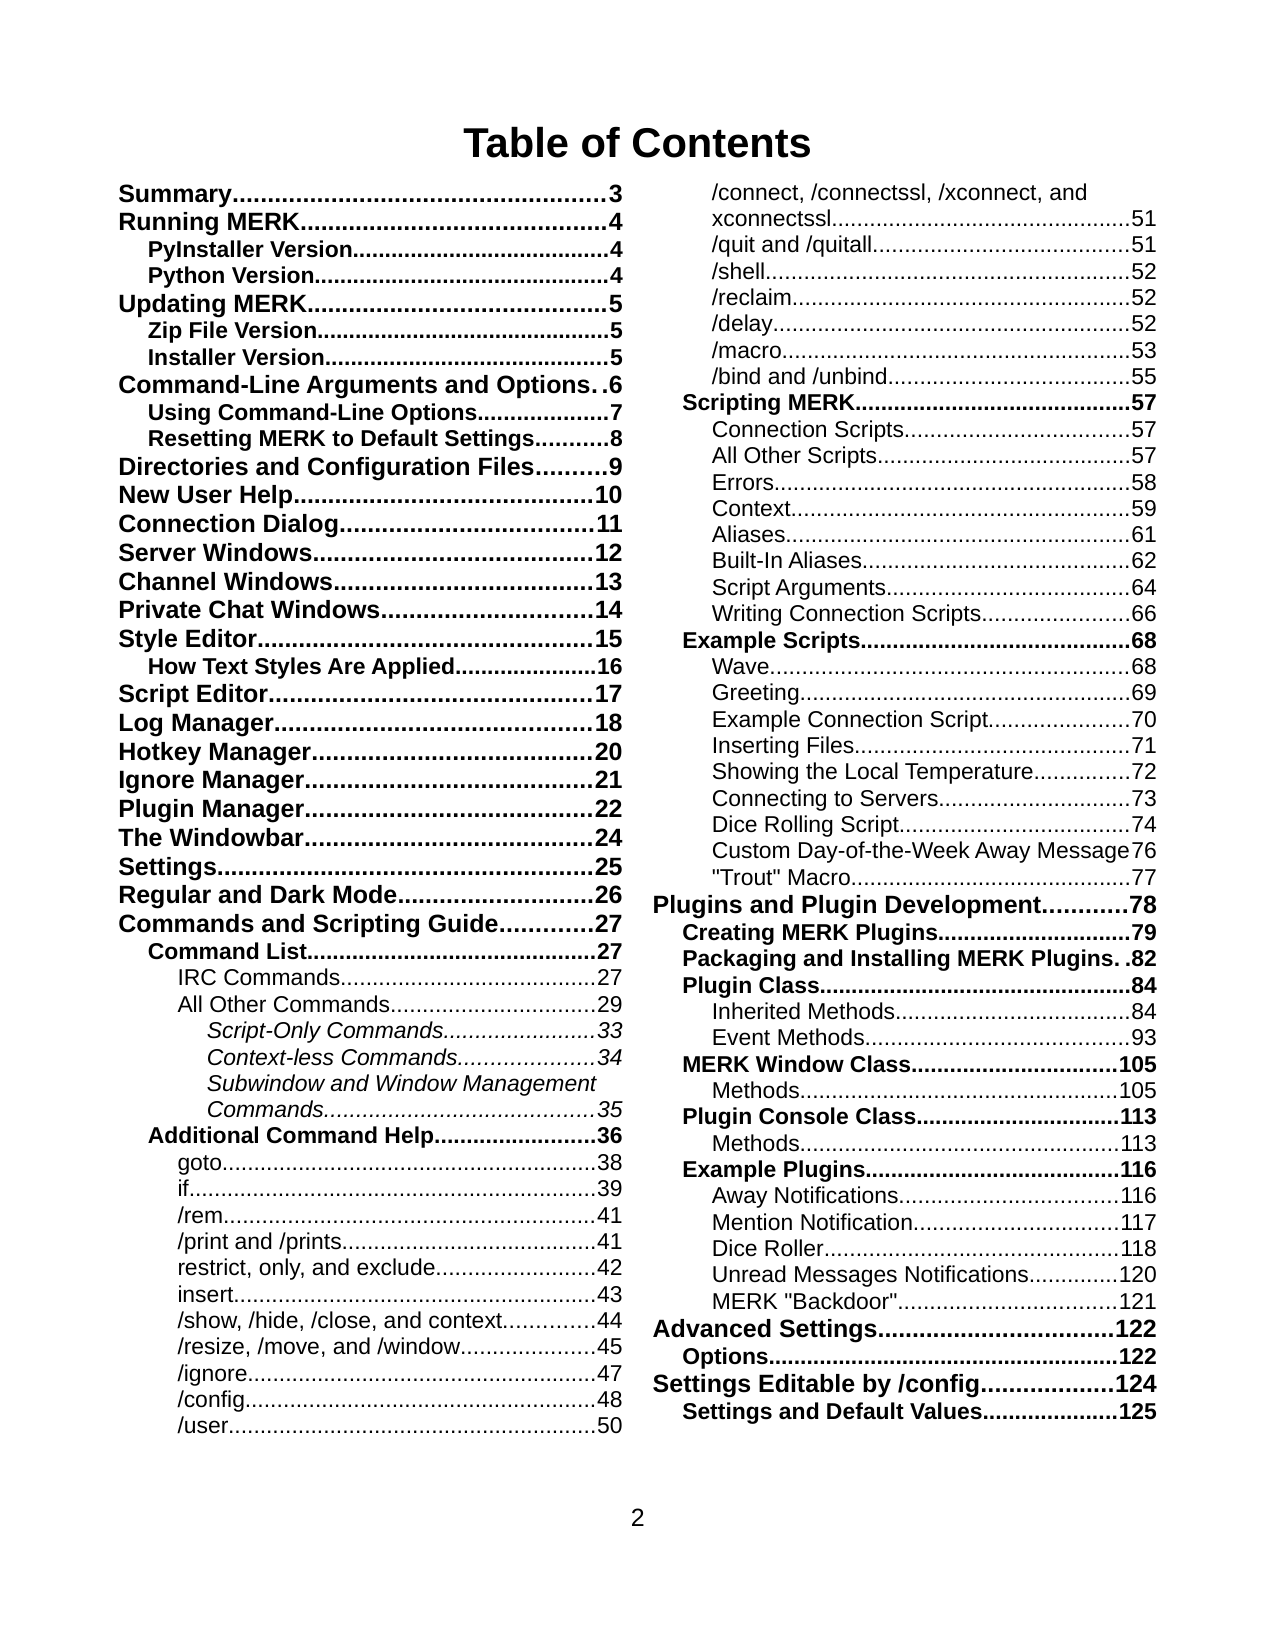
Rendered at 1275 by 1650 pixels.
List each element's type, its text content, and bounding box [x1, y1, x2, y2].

text /quit and /quitall 51 [712, 231, 1157, 258]
text goto 38 [177, 1149, 622, 1175]
text Custom Day-of-the-Week Away Message 76 [712, 837, 1157, 864]
text Python Version 4 [148, 262, 622, 289]
text Script Arguments 64 [712, 574, 1157, 600]
text Channel Windows 13 [118, 567, 622, 595]
text Hotkey Manager 20 [118, 737, 622, 766]
text Additional Command Help 36 [148, 1122, 622, 1149]
text Built-In Aliases 62 [712, 547, 1157, 574]
text /rem 41 [177, 1202, 622, 1228]
text Regular and Dark Mode 26 [118, 881, 622, 909]
text All Other Commands 29 [177, 991, 622, 1017]
text All Other Scripts 57 [712, 442, 1157, 468]
text Context-less Commands 34 [207, 1043, 622, 1070]
text Log Manager 18 [118, 708, 622, 737]
text /user 50 [177, 1412, 622, 1439]
text Installer Version 5 [148, 344, 622, 370]
text /connect, /connectssl, /xconnect, and xconnectssl 51 [712, 178, 1157, 231]
text Server Windows 12 [118, 538, 622, 567]
text Context 59 [712, 495, 1157, 521]
text Plugin Console Class 113 [682, 1103, 1157, 1130]
text Inherited Methods 84 [712, 998, 1157, 1024]
text insert 43 [177, 1281, 622, 1307]
text Script-Only Commands 33 [207, 1017, 622, 1043]
text Connection Scripts 57 [712, 416, 1157, 442]
text /delay 52 [712, 310, 1157, 337]
text if 39 [177, 1175, 622, 1202]
text Plugin Class 84 [682, 972, 1157, 998]
text Summary 3 [118, 178, 622, 207]
text Updating MERK 5 [118, 289, 622, 317]
text Using Command-Line Options 7 [148, 399, 622, 425]
text Writing Connection Scripts 66 [712, 600, 1157, 627]
text Plugins and Plugin Development 78 [652, 890, 1157, 919]
text Zip File Version 5 [148, 317, 622, 344]
text Subwindow and Window Management Commands 35 [207, 1070, 622, 1122]
text Methods 113 [712, 1130, 1157, 1156]
text /ignore 47 [177, 1360, 622, 1386]
text Connection Dialog 11 [118, 509, 622, 538]
text Unread Messages Notifications 120 [712, 1261, 1157, 1288]
text MERK Window Class 105 [682, 1051, 1157, 1077]
text Settings Editable by /config 124 [652, 1369, 1157, 1398]
text "Trout" Macro 77 [712, 864, 1157, 890]
text The Windowbar 24 [118, 823, 622, 852]
text Script Editor 17 [118, 679, 622, 708]
text Options 122 [682, 1343, 1157, 1369]
text restrict, only, and exclude 42 [177, 1254, 622, 1281]
text Commands and Scripting Guide 27 [118, 909, 622, 938]
text MERK "Backdoor" 121 [712, 1288, 1157, 1314]
text Dice Rolling Script 74 [712, 811, 1157, 837]
text IRC Commands 27 [177, 964, 622, 991]
text Methods 105 [712, 1077, 1157, 1103]
text How Text Styles Are Applied 16 [148, 653, 622, 679]
text Packaging and Installing MERK Plugins 82 [682, 945, 1157, 972]
subtitle Table of Contents [118, 118, 1157, 166]
text Command-Line Arguments and Options 6 [118, 370, 622, 399]
text Inserting Files 71 [712, 732, 1157, 758]
text Event Methods 93 [712, 1024, 1157, 1051]
text Scripting MERK 57 [682, 389, 1157, 416]
text /shell 52 [712, 258, 1157, 284]
text Showing the Local Temperature 72 [712, 758, 1157, 785]
text Advanced Settings 122 [652, 1314, 1157, 1343]
text Creating MERK Plugins 79 [682, 919, 1157, 945]
text Example Connection Script 70 [712, 706, 1157, 732]
text New User Help 10 [118, 480, 622, 509]
text Away Notifications 116 [712, 1182, 1157, 1209]
text /reclaim 52 [712, 284, 1157, 310]
text Plugin Manager 22 [118, 794, 622, 823]
text Style Editor 15 [118, 624, 622, 653]
text Resetting MERK to Default Settings 8 [148, 425, 622, 452]
text Directories and Configuration Files 9 [118, 452, 622, 480]
text Mention Notification 117 [712, 1209, 1157, 1235]
text Wave 68 [712, 653, 1157, 679]
text /resize, /move, and /window 45 [177, 1333, 622, 1360]
text Private Chat Windows 14 [118, 595, 622, 624]
text Command List 27 [148, 938, 622, 964]
text Example Scripts 68 [682, 627, 1157, 653]
text /print and /prints 41 [177, 1228, 622, 1254]
text Ignore Manager 21 [118, 766, 622, 794]
text Errors 58 [712, 468, 1157, 495]
text Settings and Default Values 125 [682, 1398, 1157, 1424]
text /config 48 [177, 1386, 622, 1412]
text /show, /hide, /close, and context 44 [177, 1307, 622, 1333]
text Example Plugins 116 [682, 1156, 1157, 1182]
text Aliases 61 [712, 521, 1157, 547]
text /macro 53 [712, 337, 1157, 363]
text PyInstaller Version 4 [148, 236, 622, 262]
text /bind and /unbind 55 [712, 363, 1157, 389]
text Greeting 69 [712, 679, 1157, 706]
text Dice Roller 118 [712, 1235, 1157, 1261]
text Running MERK 4 [118, 207, 622, 236]
text Settings 25 [118, 852, 622, 881]
text Connecting to Servers 73 [712, 785, 1157, 811]
